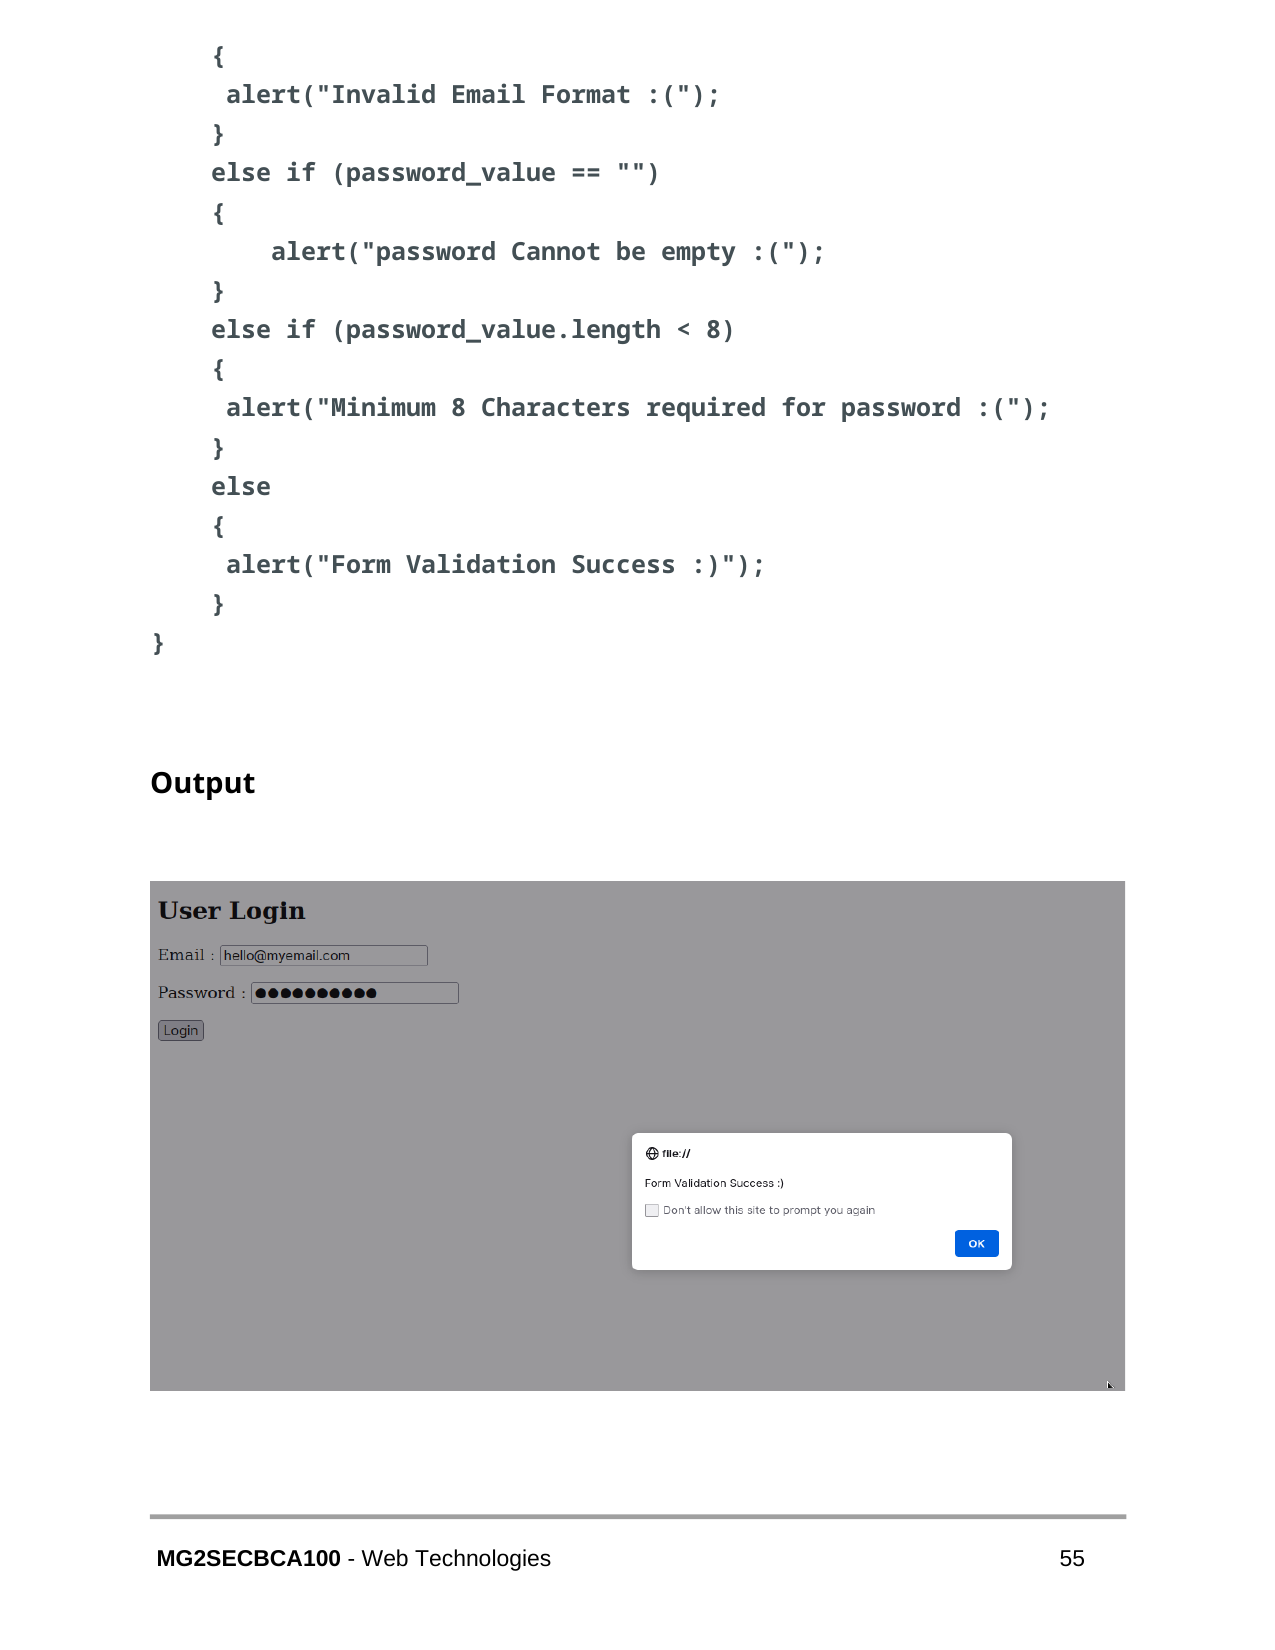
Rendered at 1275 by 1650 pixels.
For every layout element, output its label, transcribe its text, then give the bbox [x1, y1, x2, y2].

picture [150, 881, 1125, 1391]
table_header { alert("Invalid Email Format :("); } else if (password_value == "") { alert("password Cannot be empty :("); } else if (password_value.length < 8) { alert("Minimum 8 Characters required for password :("); } else { alert("Form Validation Success :)"); } } [140, 38, 1114, 702]
text Output [150, 762, 1125, 802]
